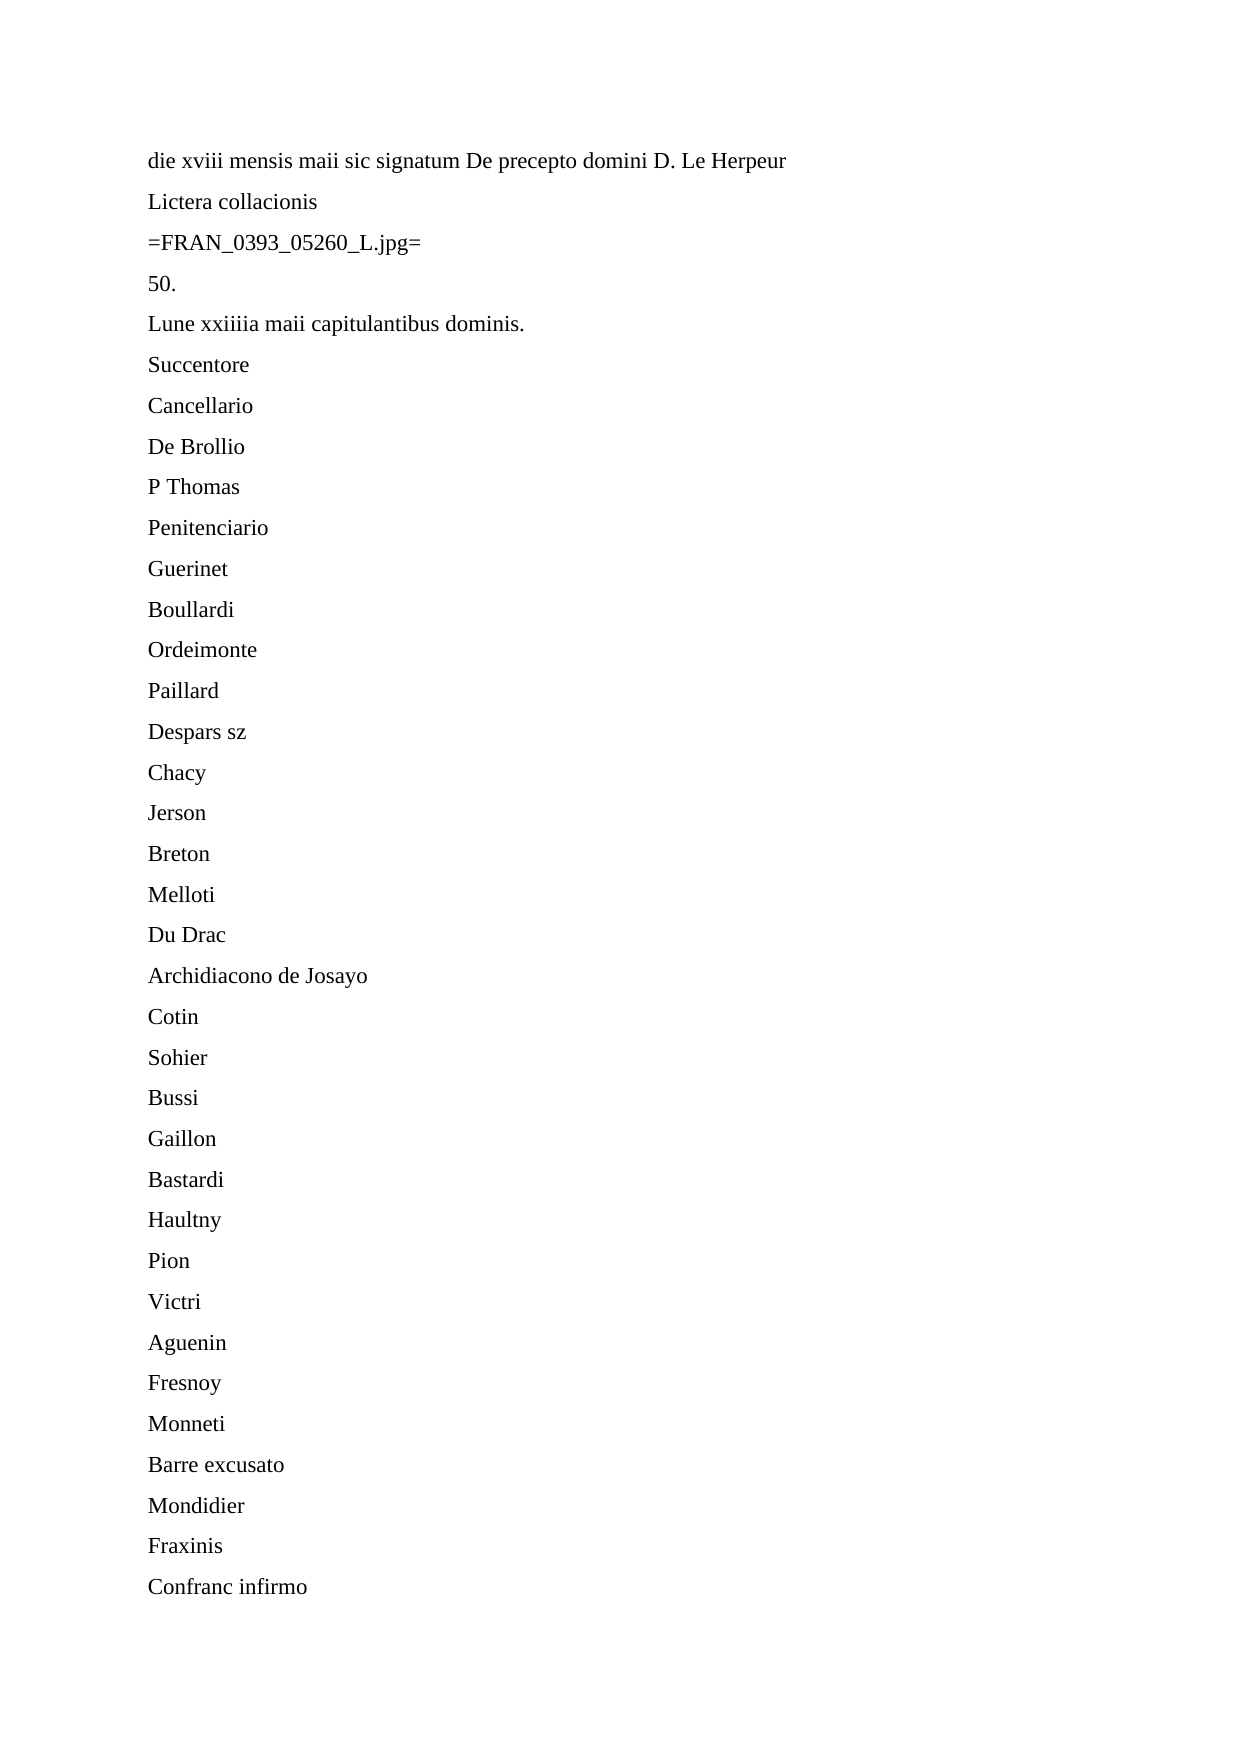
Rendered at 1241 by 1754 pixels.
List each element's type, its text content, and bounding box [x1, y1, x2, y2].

text Guerinet [148, 555, 1093, 581]
text die xviii mensis maii sic signatum De precepto domini D. Le Herpeur [148, 148, 1093, 174]
text Fresnoy [148, 1369, 1093, 1396]
text De Brollio [148, 433, 1093, 459]
text Lune xxiiiia maii capitulantibus dominis. [148, 311, 1093, 337]
text Haultny [148, 1207, 1093, 1233]
text Cotin [148, 1003, 1093, 1029]
text Bastardi [148, 1166, 1093, 1192]
text Chacy [148, 758, 1093, 785]
text Barre excusato [148, 1451, 1093, 1477]
text Gaillon [148, 1125, 1093, 1151]
text Lictera collacionis [148, 188, 1093, 215]
text P Thomas [148, 473, 1093, 500]
text Sohier [148, 1044, 1093, 1070]
text Jerson [148, 799, 1093, 826]
text Aguenin [148, 1329, 1093, 1355]
text Du Drac [148, 921, 1093, 948]
text Paillard [148, 677, 1093, 703]
text Bussi [148, 1084, 1093, 1111]
text Melloti [148, 881, 1093, 907]
text Monneti [148, 1410, 1093, 1437]
text Despars sz [148, 718, 1093, 744]
text Succentore [148, 351, 1093, 378]
text Penitenciario [148, 514, 1093, 541]
text Fraxinis [148, 1532, 1093, 1559]
text =FRAN_0393_05260_L.jpg= [148, 229, 1093, 255]
text Ordeimonte [148, 636, 1093, 663]
text Boullardi [148, 596, 1093, 622]
text Victri [148, 1288, 1093, 1314]
text Breton [148, 840, 1093, 866]
text Pion [148, 1247, 1093, 1274]
text 50. [148, 270, 1093, 296]
text Mondidier [148, 1492, 1093, 1518]
text Archidiacono de Josayo [148, 962, 1093, 988]
text Confranc infirmo [148, 1573, 1093, 1599]
text Cancellario [148, 392, 1093, 418]
